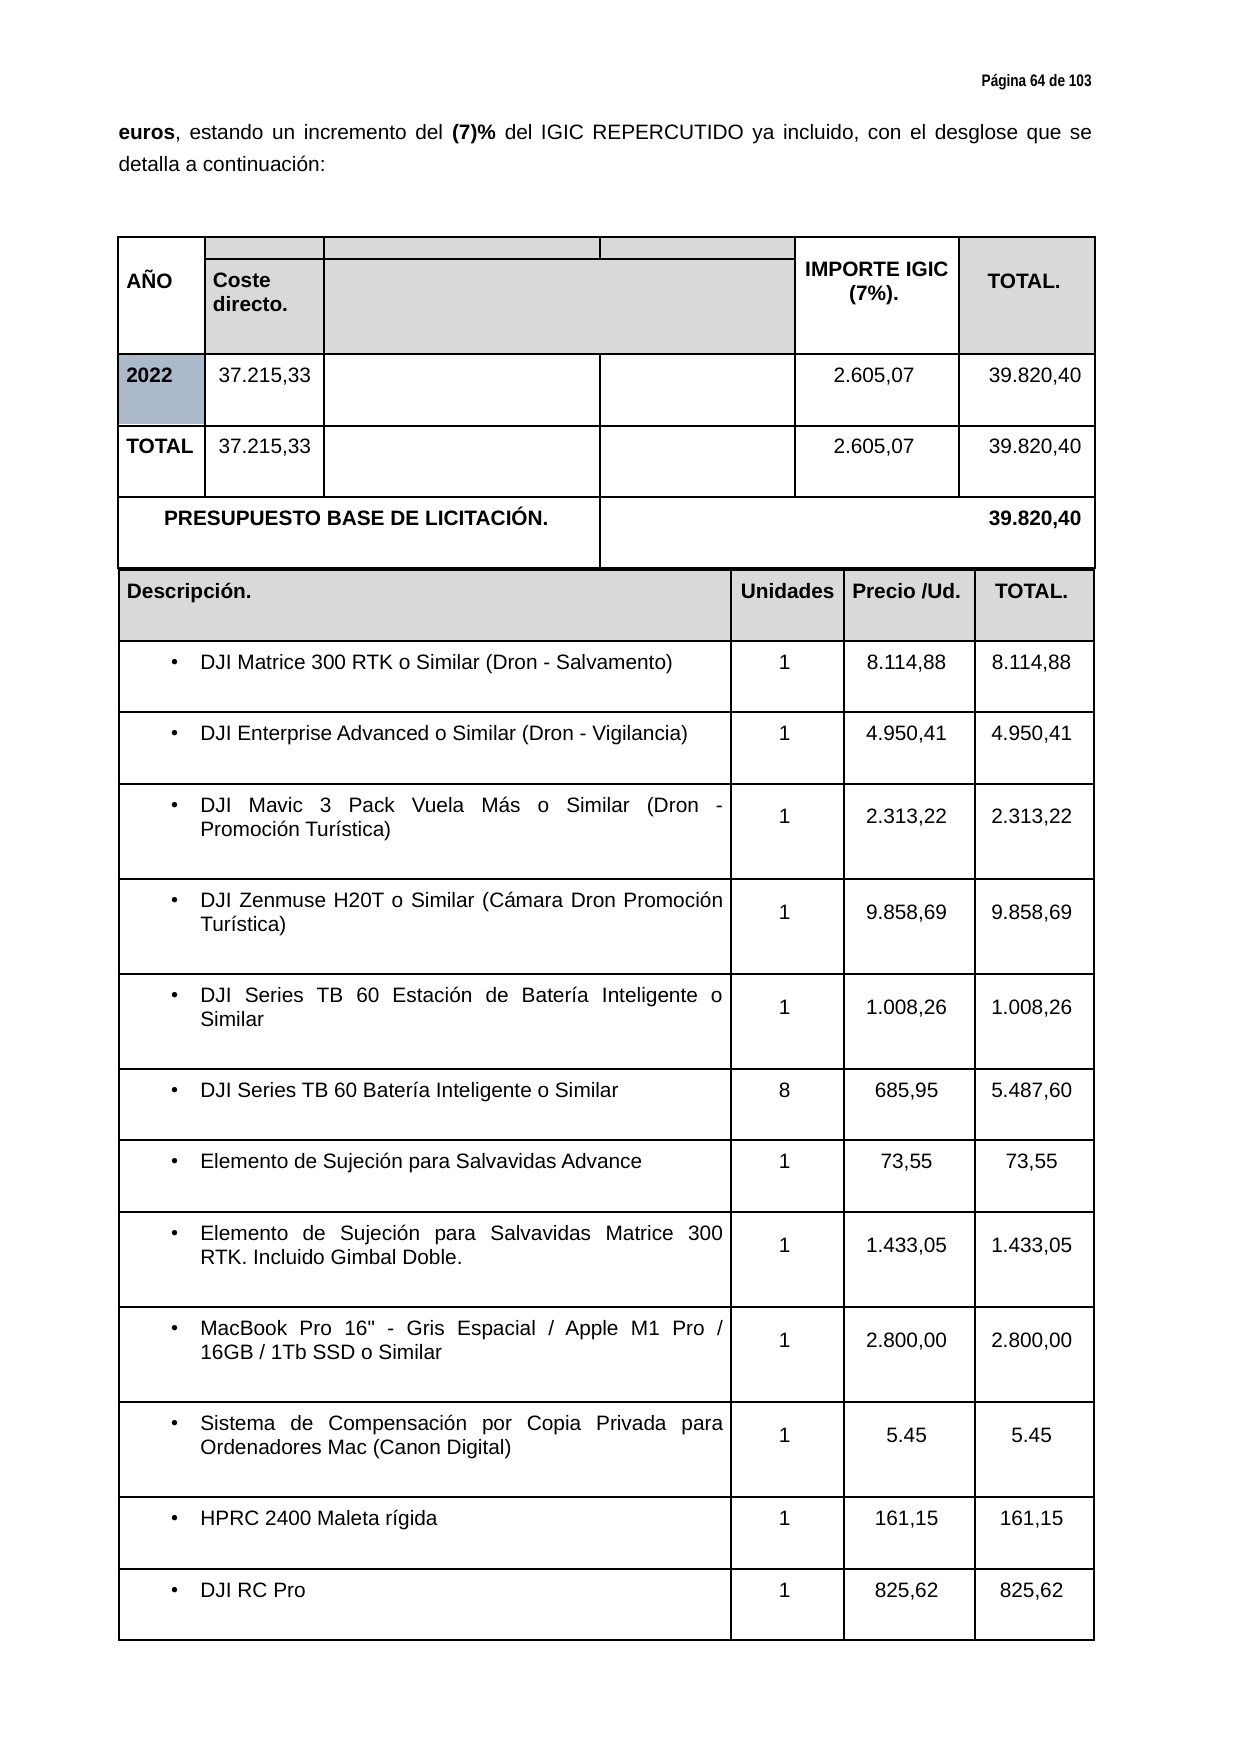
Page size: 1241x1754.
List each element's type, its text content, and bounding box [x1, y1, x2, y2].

table_cell DJI Series TB 60 Estación de Batería Inteligente o Similar [120, 975, 730, 1068]
table_cell 37.215,33 [206, 427, 323, 496]
table_cell 2022 [119, 355, 204, 424]
table_cell 73,55 [976, 1141, 1093, 1211]
table_cell 39.820,40 [960, 355, 1094, 424]
table_cell [325, 355, 599, 424]
table_cell 1 [732, 713, 843, 782]
table_header IMPORTE IGIC (7%). [796, 238, 958, 353]
table_cell 1 [732, 1308, 843, 1401]
table_cell 4.950,41 [845, 713, 974, 782]
text euros, estando un incremento del (7)% del IGIC REPERCUTIDO ya incluido, con el desglose que se detalla a continuación: [118, 120, 1092, 177]
table_header Precio /Ud. [845, 571, 974, 640]
table_cell 1 [732, 1213, 843, 1306]
table_cell [325, 260, 794, 353]
table_cell 685,95 [845, 1070, 974, 1139]
table_cell 5.487,60 [976, 1070, 1093, 1139]
table_cell MacBook Pro 16" - Gris Espacial / Apple M1 Pro / 16GB / 1Tb SSD o Similar [120, 1308, 730, 1401]
table_cell 8 [732, 1070, 843, 1139]
table_cell 1.008,26 [845, 975, 974, 1068]
table_header TOTAL. [976, 571, 1093, 640]
table_cell 825,62 [845, 1570, 974, 1639]
table_cell 1 [732, 1498, 843, 1567]
table_cell 9.858,69 [976, 880, 1093, 973]
table_cell DJI Series TB 60 Batería Inteligente o Similar [120, 1070, 730, 1139]
table_cell TOTAL [119, 427, 204, 496]
table_cell 2.605,07 [796, 355, 958, 424]
table_cell Coste directo. [206, 260, 323, 353]
table_cell DJI Matrice 300 RTK o Similar (Dron - Salvamento) [120, 642, 730, 711]
table_cell DJI Enterprise Advanced o Similar (Dron - Vigilancia) [120, 713, 730, 782]
table_cell 1 [732, 880, 843, 973]
table_cell 2.313,22 [845, 785, 974, 878]
table_cell 5.45 [976, 1403, 1093, 1496]
table_cell 39.820,40 [601, 498, 1094, 567]
table_cell 1 [732, 1141, 843, 1211]
table_cell 1 [732, 975, 843, 1068]
table_header [601, 238, 794, 258]
table_cell 8.114,88 [845, 642, 974, 711]
table_cell 161,15 [845, 1498, 974, 1567]
table_cell 1 [732, 1403, 843, 1496]
table_cell 2.800,00 [845, 1308, 974, 1401]
table_header Unidades [732, 571, 843, 640]
table_header TOTAL. [960, 238, 1094, 353]
table_cell Elemento de Sujeción para Salvavidas Matrice 300 RTK. Incluido Gimbal Doble. [120, 1213, 730, 1306]
table_cell 39.820,40 [960, 427, 1094, 496]
table_cell DJI Zenmuse H20T o Similar (Cámara Dron Promoción Turística) [120, 880, 730, 973]
table_cell DJI RC Pro [120, 1570, 730, 1639]
table_cell 825,62 [976, 1570, 1093, 1639]
table_cell 1 [732, 642, 843, 711]
table_cell 8.114,88 [976, 642, 1093, 711]
table_cell Elemento de Sujeción para Salvavidas Advance [120, 1141, 730, 1211]
table_cell DJI Mavic 3 Pack Vuela Más o Similar (Dron - Promoción Turística) [120, 785, 730, 878]
table_header Descripción. [120, 571, 730, 640]
table_header [206, 238, 323, 258]
table_cell 37.215,33 [206, 355, 323, 424]
table_cell PRESUPUESTO BASE DE LICITACIÓN. [119, 498, 599, 567]
table_cell 161,15 [976, 1498, 1093, 1567]
table_cell 1.008,26 [976, 975, 1093, 1068]
table_cell 1 [732, 1570, 843, 1639]
table_cell 5.45 [845, 1403, 974, 1496]
table_cell 2.605,07 [796, 427, 958, 496]
table_cell 2.800,00 [976, 1308, 1093, 1401]
table_cell 9.858,69 [845, 880, 974, 973]
table_cell HPRC 2400 Maleta rígida [120, 1498, 730, 1567]
table_cell Sistema de Compensación por Copia Privada para Ordenadores Mac (Canon Digital) [120, 1403, 730, 1496]
table_cell 1.433,05 [845, 1213, 974, 1306]
table_header [325, 238, 599, 258]
table_cell [325, 427, 599, 496]
table_header AÑO [119, 238, 204, 353]
table_cell 1 [732, 785, 843, 878]
table_cell 1.433,05 [976, 1213, 1093, 1306]
table_cell [601, 427, 794, 496]
table_cell 73,55 [845, 1141, 974, 1211]
table_cell 4.950,41 [976, 713, 1093, 782]
table_cell 2.313,22 [976, 785, 1093, 878]
table_cell [601, 355, 794, 424]
